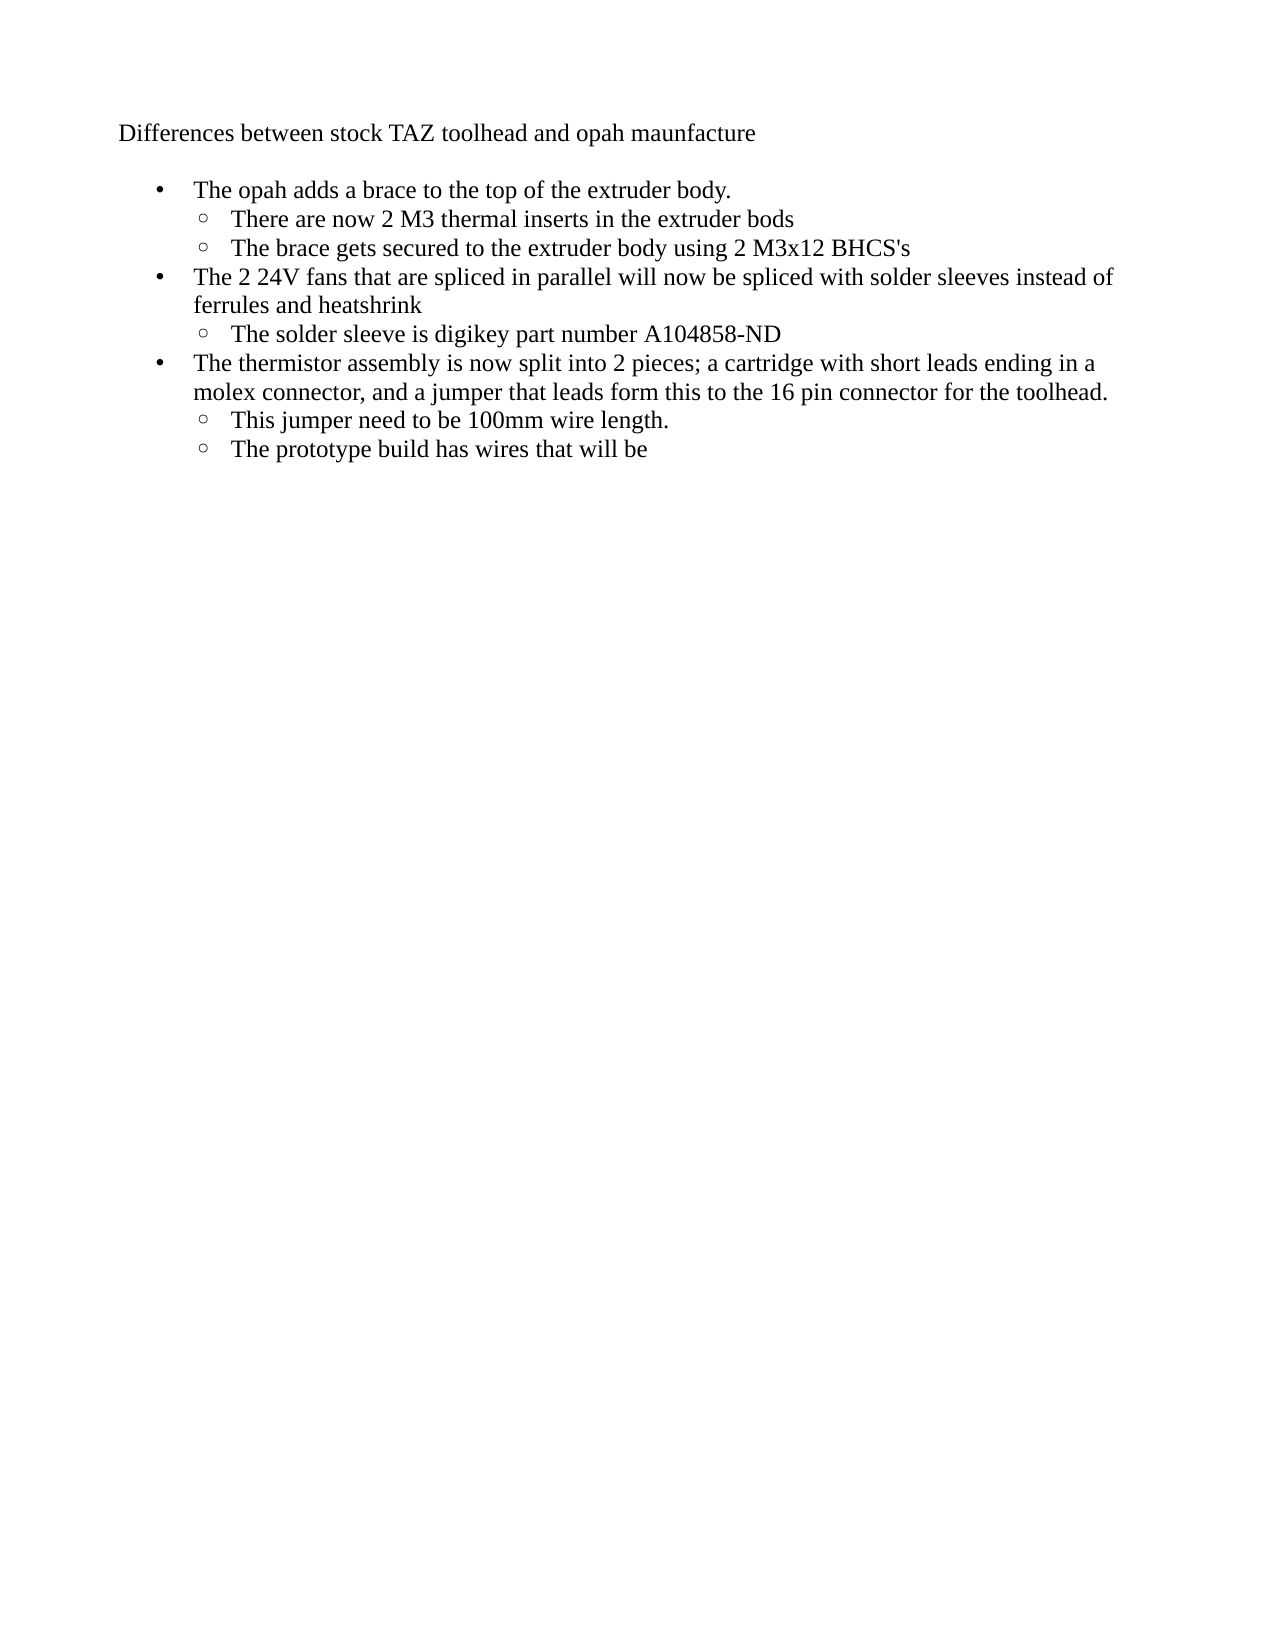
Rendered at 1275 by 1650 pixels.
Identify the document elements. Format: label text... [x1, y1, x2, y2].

list The prototype build has wires that will be [193, 434, 1157, 463]
list The opah adds a brace to the top of the extruder body. [156, 176, 1157, 204]
list The thermistor assembly is now split into 2 pieces; a cartridge with short leads ending in a molex connector, and a jumper that leads form this to the 16 pin connector for the toolhead. [156, 348, 1157, 406]
list The 2 24V fans that are spliced in parallel will now be spliced with solder sleeves instead of ferrules and heatshrink [156, 262, 1157, 319]
list The brace gets secured to the extruder body using 2 M3x12 BHCS's [193, 233, 1157, 262]
list There are now 2 M3 thermal inserts in the extruder bods [193, 204, 1157, 233]
text Differences between stock TAZ toolhead and opah maunfacture [118, 118, 1157, 147]
list This jumper need to be 100mm wire length. [193, 406, 1157, 434]
list The solder sleeve is digikey part number A104858-ND [193, 319, 1157, 348]
